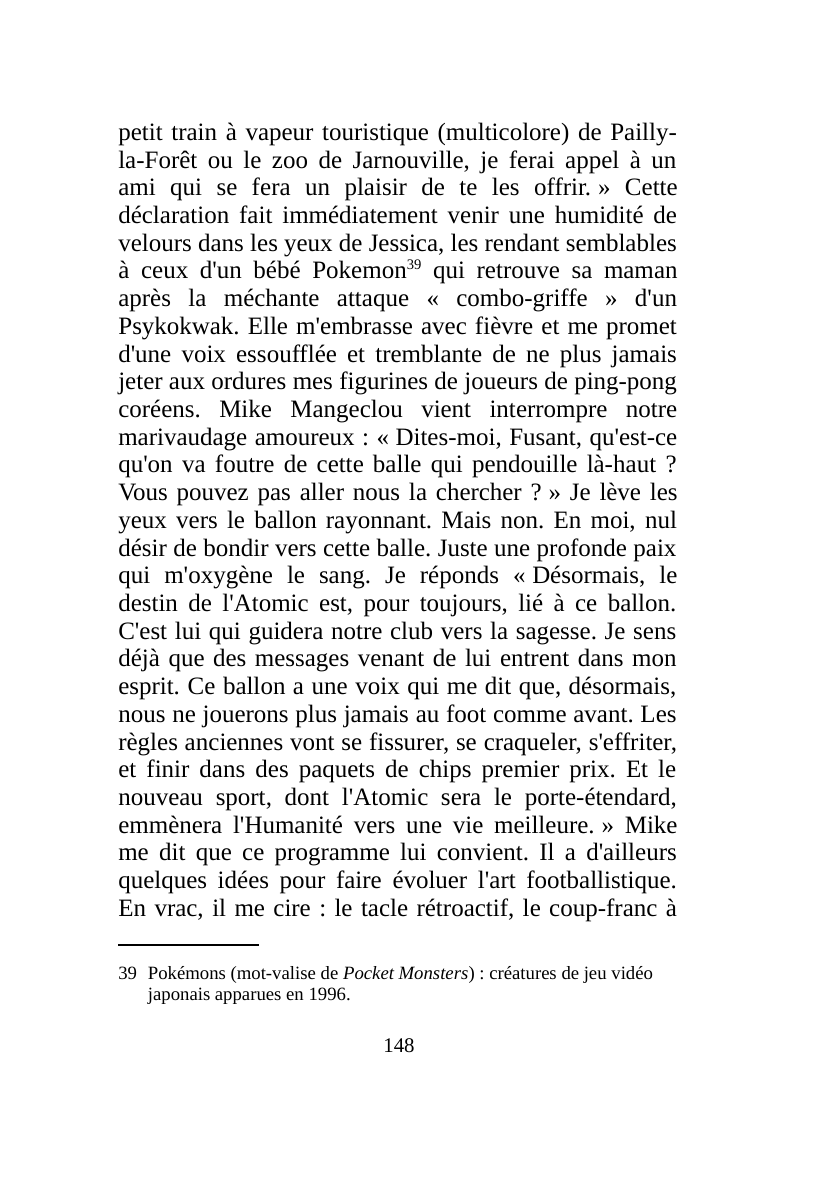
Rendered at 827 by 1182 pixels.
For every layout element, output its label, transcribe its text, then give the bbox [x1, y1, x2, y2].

text Pokémons (mot-valise de Pocket Monsters) : créatures de jeu vidéo japonais apparues en 1996. [118, 963, 679, 1004]
text petit train à vapeur touristique (multicolore) de Pailly-la-Forêt ou le zoo de Jarnouville, je ferai appel à un ami qui se fera un plaisir de te les offrir. » Cette déclaration fait immédiatement venir une humidité de velours dans les yeux de Jessica, les rendant semblables à ceux d'un bébé Pokemon qui retrouve sa maman après la méchante attaque « combo-griffe » d'un Psykokwak. Elle m'embrasse avec fièvre et me promet d'une voix essoufflée et tremblante de ne plus jamais jeter aux ordures mes figurines de joueurs de ping-pong coréens. Mike Mangeclou vient interrompre notre marivaudage amoureux : « Dites-moi, Fusant, qu'est-ce qu'on va foutre de cette balle qui pendouille là-haut ? Vous pouvez pas aller nous la chercher ? » Je lève les yeux vers le ballon rayonnant. Mais non. En moi, nul désir de bondir vers cette balle. Juste une profonde paix qui m'oxygène le sang. Je réponds « Désormais, le destin de l'Atomic est, pour toujours, lié à ce ballon. C'est lui qui guidera notre club vers la sagesse. Je sens déjà que des messages venant de lui entrent dans mon esprit. Ce ballon a une voix qui me dit que, désormais, nous ne jouerons plus jamais au foot comme avant. Les règles anciennes vont se fissurer, se craqueler, s'effriter, et finir dans des paquets de chips premier prix. Et le nouveau sport, dont l'Atomic sera le porte-étendard, emmènera l'Humanité vers une vie meilleure. » Mike me dit que ce programme lui convient. Il a d'ailleurs quelques idées pour faire évoluer l'art footballistique. En vrac, il me cire : le tacle rétroactif, le coup-franc à [118, 118, 677, 922]
